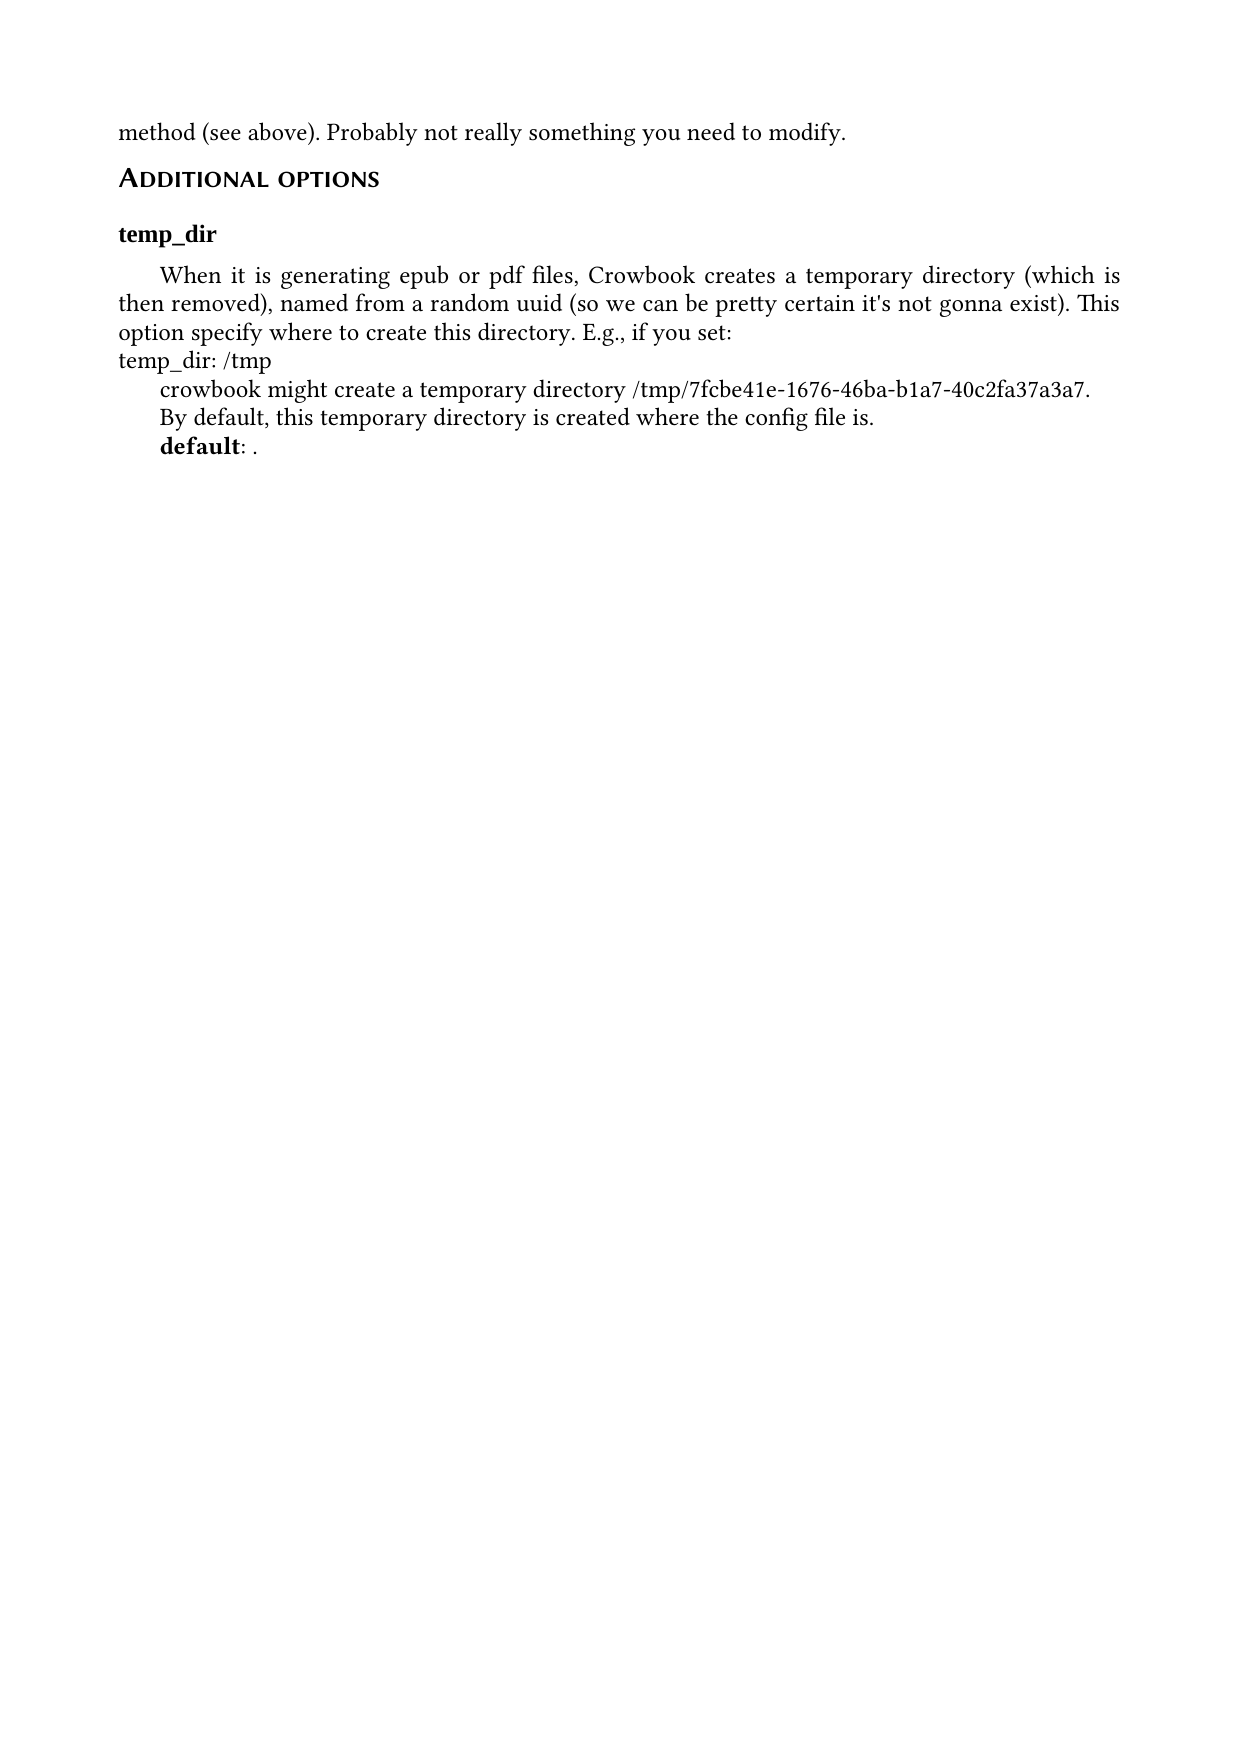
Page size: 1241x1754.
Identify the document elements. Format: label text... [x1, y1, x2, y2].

text By default, this temporary directory is created where the config file is. [118, 403, 1122, 432]
text crowbook might create a temporary directory /tmp/7fcbe41e-1676-46ba-b1a7-40c2fa37a3a7. [118, 375, 1122, 403]
subtitle Additional options [118, 161, 1122, 194]
text default: . [118, 432, 1122, 461]
text temp_dir: /tmp [118, 346, 1122, 375]
text method (see above). Probably not really something you need to modify. [118, 118, 1122, 147]
text When it is generating epub or pdf files, Crowbook creates a temporary directory (which is then removed), named from a random uuid (so we can be pretty certain it's not gonna exist). This option specify where to create this directory. E.g., if you set: [118, 261, 1122, 346]
subtitle temp_dir [118, 219, 1122, 248]
